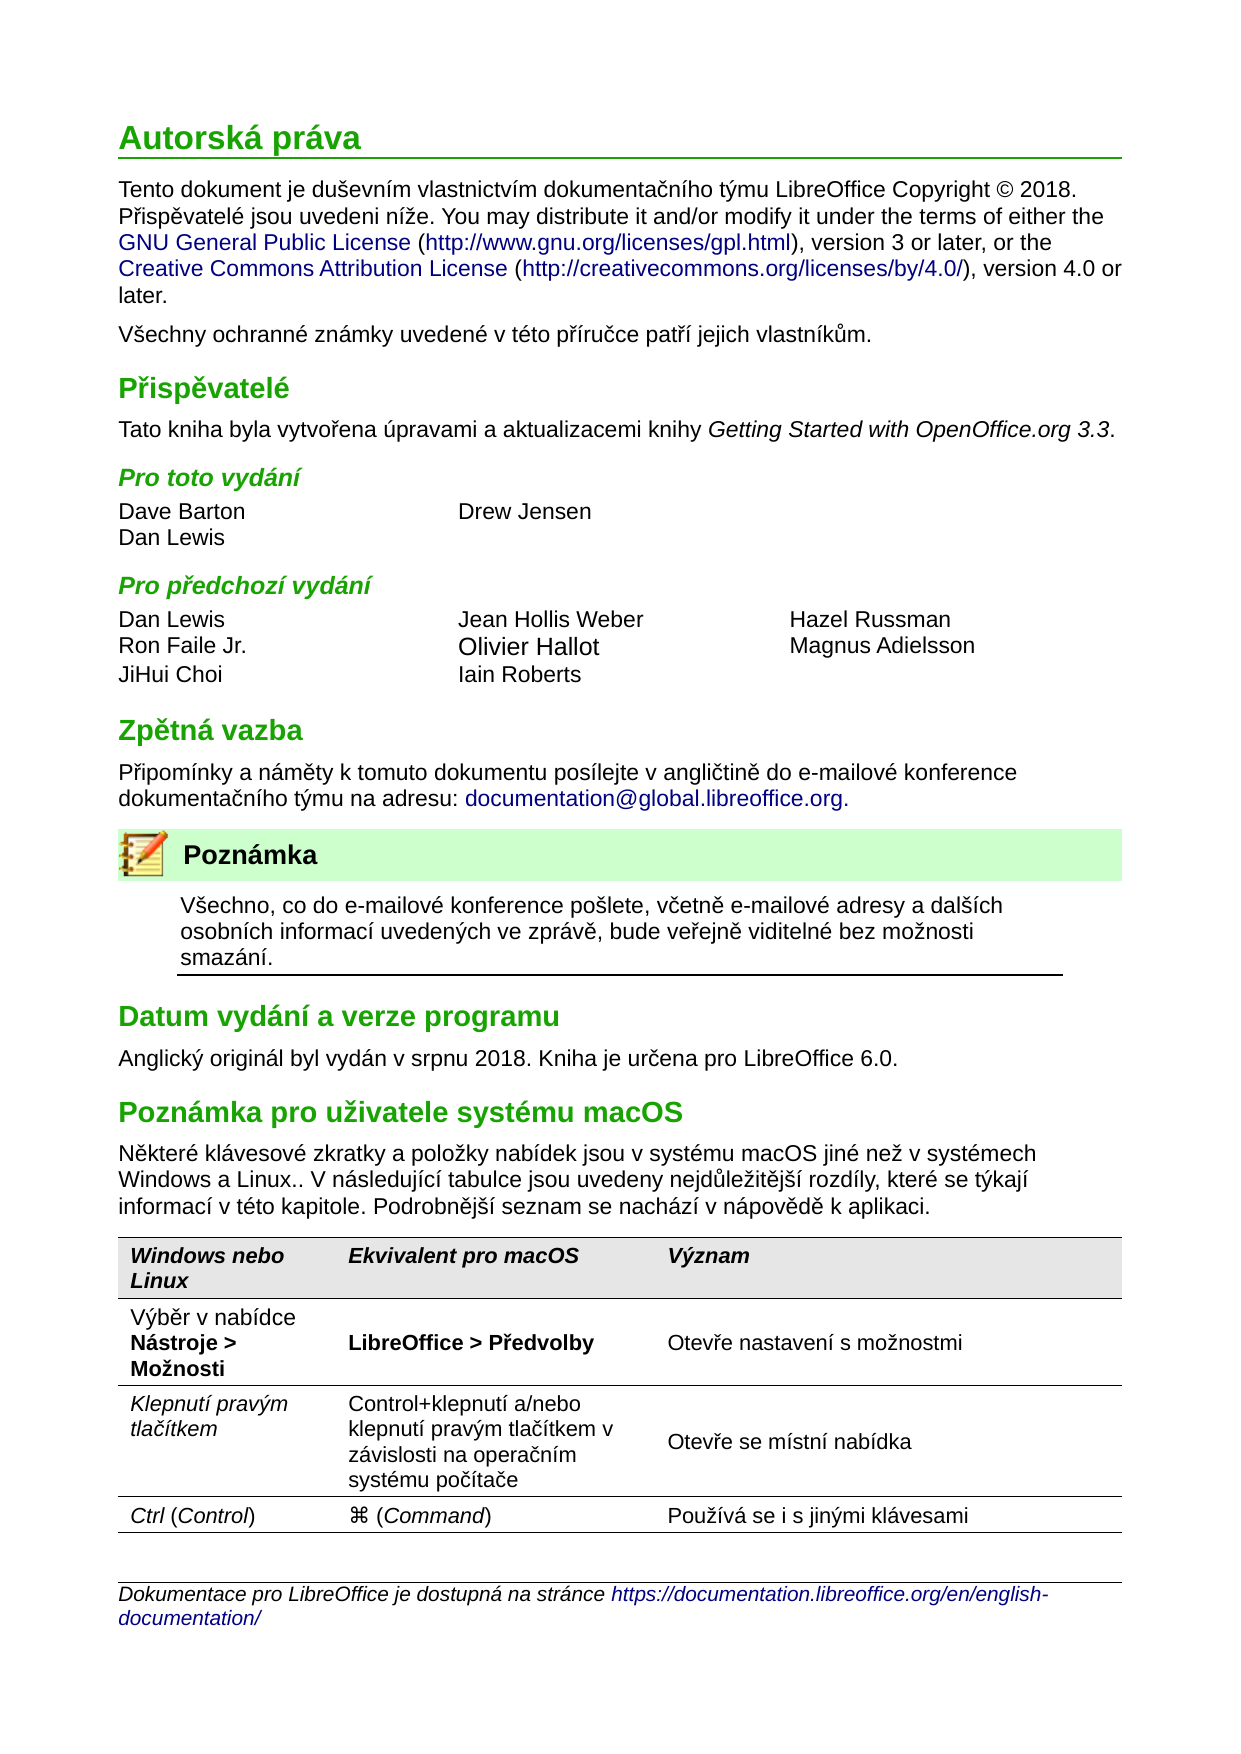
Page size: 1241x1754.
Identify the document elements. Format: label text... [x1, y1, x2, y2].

text Tento dokument je duševním vlastnictvím dokumentačního týmu LibreOffice Copyright © 2018. Přispěvatelé jsou uvedeni níže. You may distribute it and/or modify it under the terms of either the GNU General Public License (http://www.gnu.org/licenses/gpl.html), version 3 or later, or the Creative Commons Attribution License (http://creativecommons.org/licenses/by/4.0/), version 4.0 or later. [118, 176, 1122, 308]
table_cell [789, 661, 1122, 689]
table_cell Ctrl (Control) [118, 1497, 336, 1532]
text Tato kniha byla vytvořena úpravami a aktualizacemi knihy Getting Started with OpenOffice.org 3.3. [118, 416, 1122, 442]
subtitle Poznámka pro uživatele systému macOS [118, 1095, 1122, 1128]
table_cell Magnus Adielsson [789, 632, 1122, 661]
table_header Hazel Russman [789, 606, 1122, 632]
table_header Dan Lewis [118, 606, 458, 632]
text Všechno, co do e-mailové konference pošlete, včetně e-mailové adresy a dalších osobních informací uvedených ve zprávě, bude veřejně viditelné bez možnosti smazání. [177, 889, 1063, 974]
table_cell LibreOffice > Předvolby [336, 1299, 655, 1385]
text Připomínky a náměty k tomuto dokumentu posílejte v angličtině do e-mailové konference dokumentačního týmu na adresu: documentation@global.libreoffice.org. [118, 758, 1122, 811]
table_cell Klepnutí pravým tlačítkem [118, 1386, 336, 1496]
picture [119, 829, 170, 880]
table_cell Olivier Hallot [458, 632, 789, 661]
table_cell Výběr v nabídce Nástroje > Možnosti [118, 1299, 336, 1385]
table_cell JiHui Choi [118, 661, 458, 689]
table_header Drew Jensen [458, 498, 789, 550]
table_header Ekvivalent pro macOS [336, 1238, 655, 1298]
subtitle Poznámka [118, 829, 1122, 881]
table_header Windows nebo Linux [118, 1238, 336, 1298]
subtitle Datum vydání a verze programu [118, 999, 1122, 1033]
text Všechny ochranné známky uvedené v této příručce patří jejich vlastníkům. [118, 321, 1122, 347]
table_header Jean Hollis Weber [458, 606, 789, 632]
table_cell Otevře nastavení s možnostmi [655, 1299, 1122, 1385]
subtitle Přispěvatelé [118, 371, 1122, 404]
table_header Význam [655, 1238, 1122, 1298]
table_header Dave Barton Dan Lewis [118, 498, 458, 550]
table_cell Iain Roberts [458, 661, 789, 689]
table_cell Control+klepnutí a/nebo klepnutí pravým tlačítkem v závislosti na operačním systému počítače [336, 1386, 655, 1496]
table_header [789, 498, 1122, 550]
text Anglický originál byl vydán v srpnu 2018. Kniha je určena pro LibreOffice 6.0. [118, 1045, 1122, 1071]
subtitle Pro toto vydání [118, 463, 1122, 492]
table_cell Používá se i s jinými klávesami [655, 1497, 1122, 1532]
table_cell Ron Faile Jr. [118, 632, 458, 661]
table_cell ⌘ (Command) [336, 1497, 655, 1532]
table_cell Otevře se místní nabídka [655, 1386, 1122, 1496]
subtitle Pro předchozí vydání [118, 571, 1122, 600]
subtitle Zpětná vazba [118, 713, 1122, 747]
subtitle Autorská práva [118, 118, 1122, 157]
text Některé klávesové zkratky a položky nabídek jsou v systému macOS jiné než v systémech Windows a Linux.. V následující tabulce jsou uvedeny nejdůležitější rozdíly, které se týkají informací v této kapitole. Podrobnější seznam se nachází v nápovědě k aplikaci. [118, 1140, 1122, 1219]
